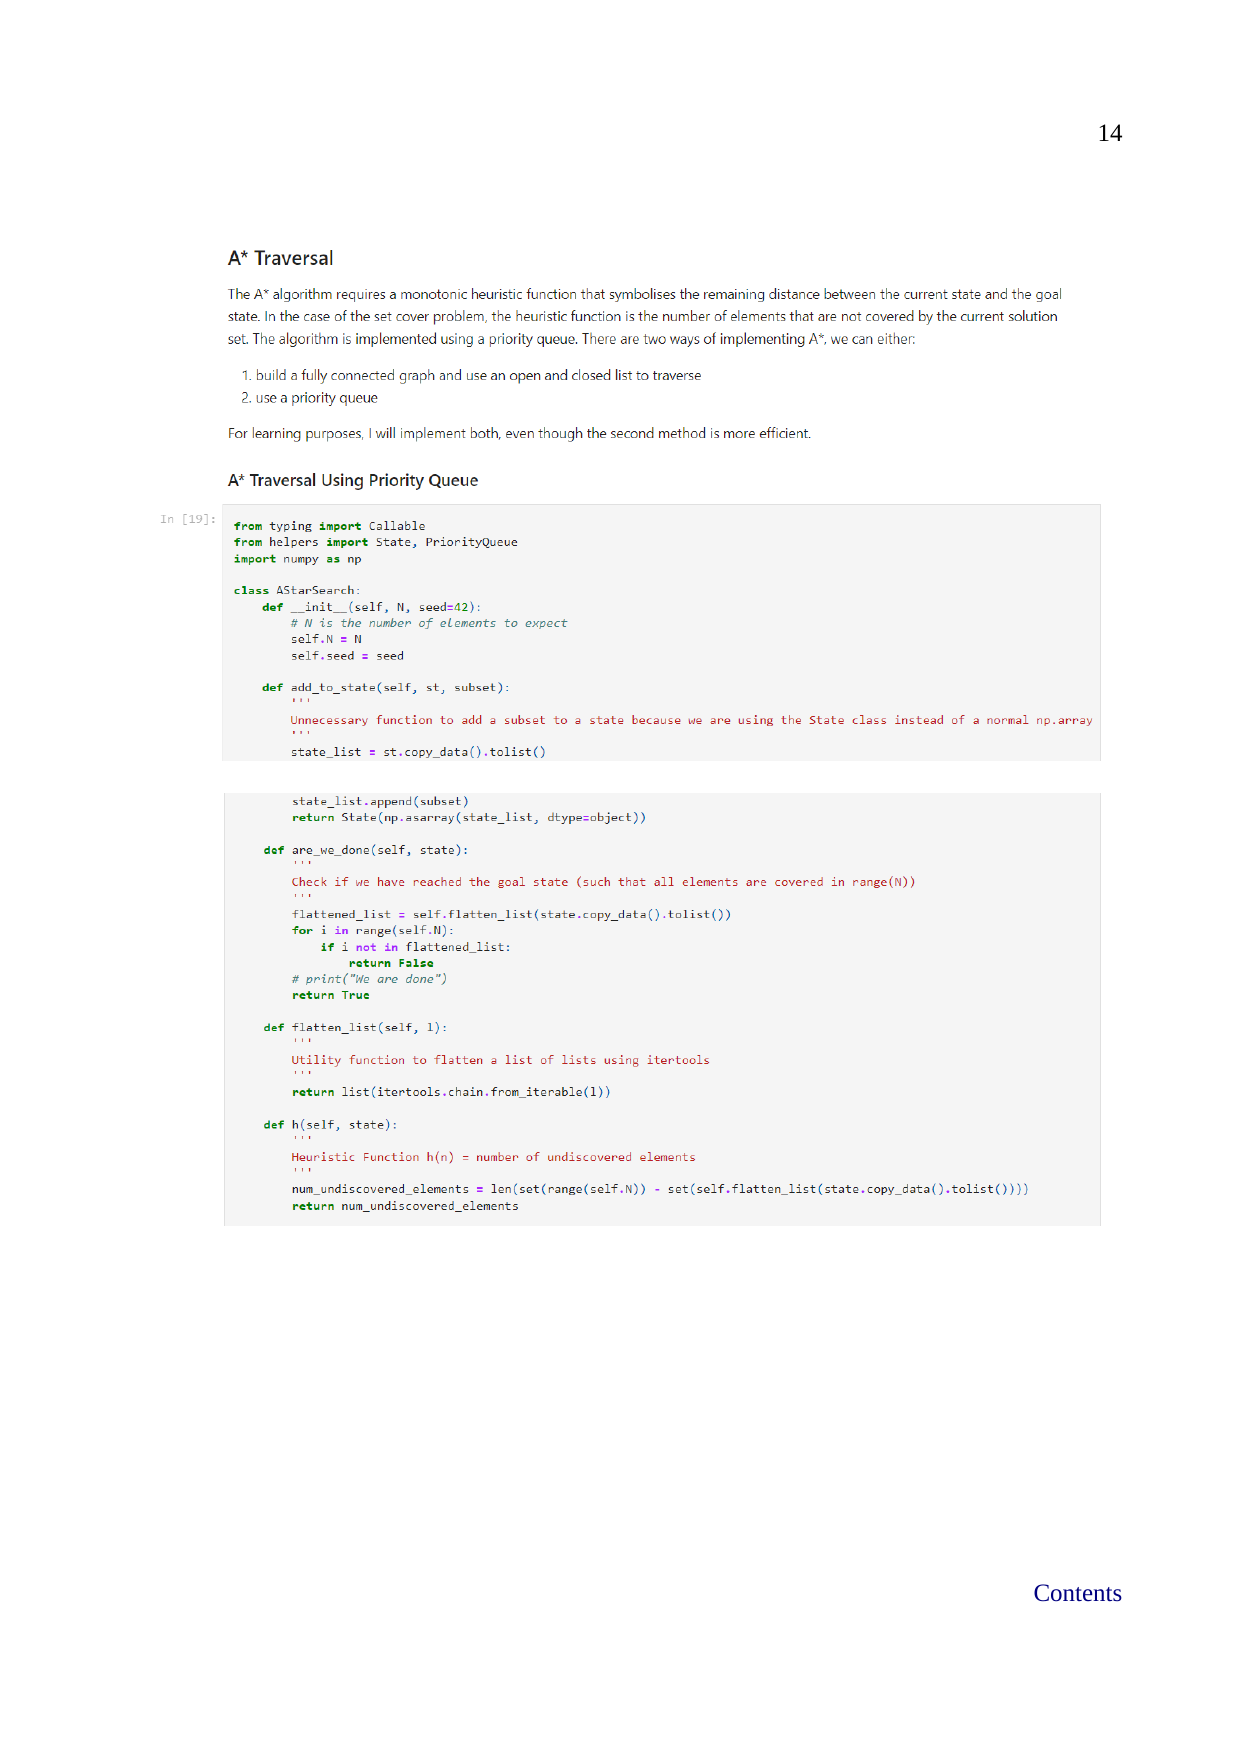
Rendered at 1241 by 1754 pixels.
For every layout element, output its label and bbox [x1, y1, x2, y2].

picture [118, 793, 1123, 1226]
picture [118, 243, 1123, 761]
